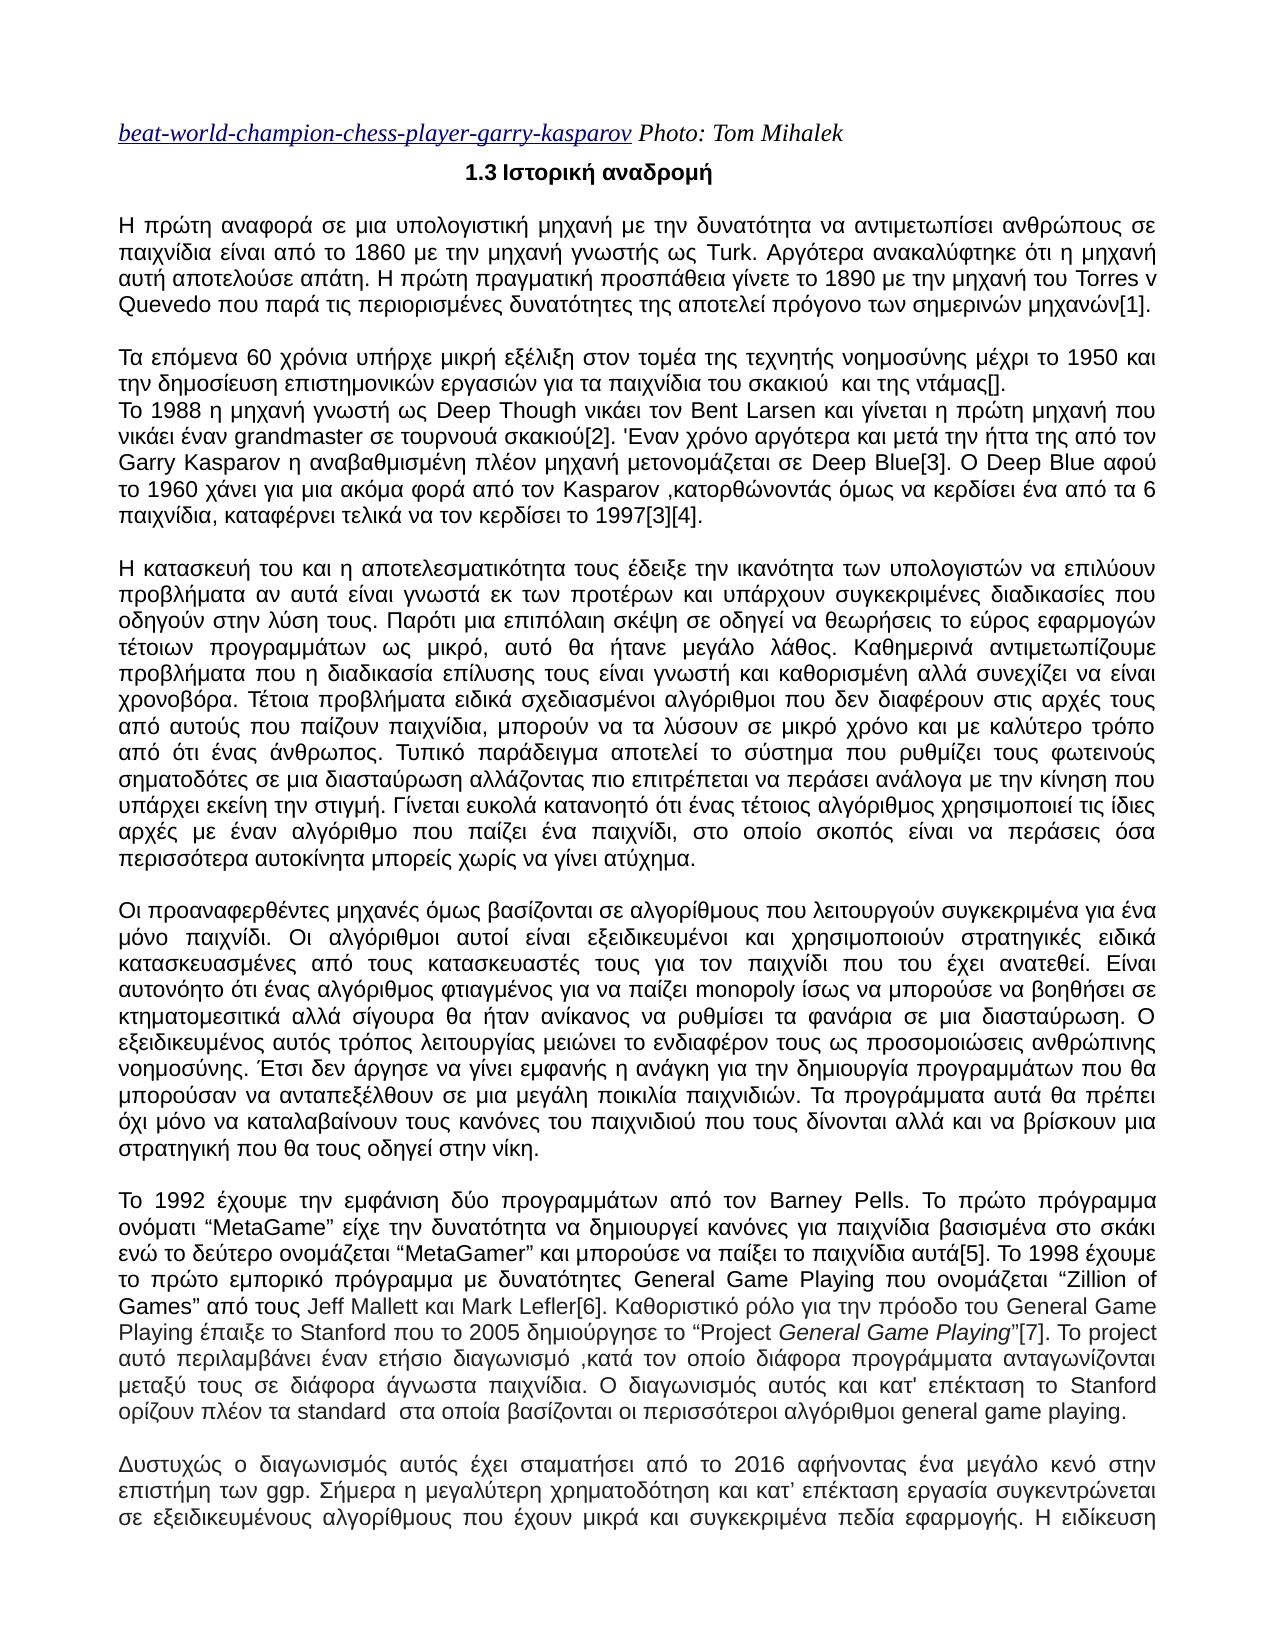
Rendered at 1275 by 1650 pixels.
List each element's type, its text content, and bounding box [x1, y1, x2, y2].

text beat-world-champion-chess-player-garry-kasparov Photo: Tom Mihalek [118, 118, 1157, 147]
text Οι προαναφερθέντες μηχανές όμως βασίζονται σε αλγορίθμους που λειτουργούν συγκεκριμένα για ένα μόνο παιχνίδι. Οι αλγόριθμοι αυτοί είναι εξειδικευμένοι και χρησιμοποιούν στρατηγικές ειδικά κατασκευασμένες από τους κατασκευαστές τους για τον παιχνίδι που του έχει ανατεθεί. Είναι αυτονόητο ότι ένας αλγόριθμος φτιαγμένος για να παίζει monopoly ίσως να μπορούσε να βοηθήσει σε κτηματομεσιτικά αλλά σίγουρα θα ήταν ανίκανος να ρυθμίσει τα φανάρια σε μια διασταύρωση. Ο εξειδικευμένος αυτός τρόπος λειτουργίας μειώνει το ενδιαφέρον τους ως προσομοιώσεις ανθρώπινης νοημοσύνης. Έτσι δεν άργησε να γίνει εμφανής η ανάγκη για την δημιουργία προγραμμάτων που θα μπορούσαν να ανταπεξέλθουν σε μια μεγάλη ποικιλία παιχνιδιών. Τα προγράμματα αυτά θα πρέπει όχι μόνο να καταλαβαίνουν τους κανόνες του παιχνιδιού που τους δίνονται αλλά και να βρίσκουν μια στρατηγική που θα τους οδηγεί στην νίκη. [118, 897, 1157, 1161]
list Ιστορική αναδρομή [465, 159, 1157, 186]
text Η κατασκευή του και η αποτελεσματικότητα τους έδειξε την ικανότητα των υπολογιστών να επιλύουν προβλήματα αν αυτά είναι γνωστά εκ των προτέρων και υπάρχουν συγκεκριμένες διαδικασίες που οδηγούν στην λύση τους. Παρότι μια επιπόλαιη σκέψη σε οδηγεί να θεωρήσεις το εύρος εφαρμογών τέτοιων προγραμμάτων ως μικρό, αυτό θα ήτανε μεγάλο λάθος. Καθημερινά αντιμετωπίζουμε προβλήματα που η διαδικασία επίλυσης τους είναι γνωστή και καθορισμένη αλλά συνεχίζει να είναι χρονοβόρα. Τέτοια προβλήματα ειδικά σχεδιασμένοι αλγόριθμοι που δεν διαφέρουν στις αρχές τους από αυτούς που παίζουν παιχνίδια, μπορούν να τα λύσουν σε μικρό χρόνο και με καλύτερο τρόπο από ότι ένας άνθρωπος. Τυπικό παράδειγμα αποτελεί το σύστημα που ρυθμίζει τους φωτεινούς σηματοδότες σε μια διασταύρωση αλλάζοντας πιο επιτρέπεται να περάσει ανάλογα με την κίνηση που υπάρχει εκείνη την στιγμή. Γίνεται ευκολά κατανοητό ότι ένας τέτοιος αλγόριθμος χρησιμοποιεί τις ίδιες αρχές με έναν αλγόριθμο που παίζει ένα παιχνίδι, στο οποίο σκοπός είναι να περάσεις όσα περισσότερα αυτοκίνητα μπορείς χωρίς να γίνει ατύχημα. [118, 555, 1157, 871]
text Η πρώτη αναφορά σε μια υπολογιστική μηχανή με την δυνατότητα να αντιμετωπίσει ανθρώπους σε παιχνίδια είναι από το 1860 με την μηχανή γνωστής ως Turk. Αργότερα ανακαλύφτηκε ότι η μηχανή αυτή αποτελούσε απάτη. Η πρώτη πραγματική προσπάθεια γίνετε το 1890 με την μηχανή του Torres v Quevedo που παρά τις περιορισμένες δυνατότητες της αποτελεί πρόγονο των σημερινών μηχανών[1]. [118, 212, 1157, 317]
text Τα επόμενα 60 χρόνια υπήρχε μικρή εξέλιξη στον τομέα της τεχνητής νοημοσύνης μέχρι το 1950 και την δημοσίευση επιστημονικών εργασιών για τα παιχνίδια του σκακιού και της ντάμας[]. [118, 344, 1157, 397]
text Δυστυχώς ο διαγωνισμός αυτός έχει σταματήσει από το 2016 αφήνοντας ένα μεγάλο κενό στην επιστήμη των ggp. Σήμερα η μεγαλύτερη χρηματοδότηση και κατ’ επέκταση εργασία συγκεντρώνεται σε εξειδικευμένους αλγορίθμους που έχουν μικρά και συγκεκριμένα πεδία εφαρμογής. Η ειδίκευση [118, 1451, 1157, 1530]
text Το 1988 η μηχανή γνωστή ως Deep Though νικάει τον Bent Larsen και γίνεται η πρώτη μηχανή που νικάει έναν grandmaster σε τουρνουά σκακιού[2]. 'Eναν χρόνο αργότερα και μετά την ήττα της από τον Garry Kasparov η αναβαθμισμένη πλέον μηχανή μετονομάζεται σε Deep Blue[3]. Ο Deep Blue αφού το 1960 χάνει για μια ακόμα φορά από τον Kasparov ,κατορθώνοντάς όμως να κερδίσει ένα από τα 6 παιχνίδια, καταφέρνει τελικά να τον κερδίσει το 1997[3][4]. [118, 397, 1157, 528]
text Το 1992 έχουμε την εμφάνιση δύο προγραμμάτων από τον Barney Pells. To πρώτο πρόγραμμα ονόματι “MetaGame” είχε την δυνατότητα να δημιουργεί κανόνες για παιχνίδια βασισμένα στο σκάκι ενώ το δεύτερο ονομάζεται “MetaGamer” και μπορούσε να παίξει το παιχνίδια αυτά[5]. Το 1998 έχουμε το πρώτο εμπορικό πρόγραμμα με δυνατότητες General Game Playing που ονομάζεται “Zillion of Games” από τους Jeff Mallett και Mark Lefler[6]. Καθοριστικό ρόλο για την πρόοδο του General Game Playing έπαιξε το Stanford που το 2005 δημιούργησε το “Project General Game Playing”[7]. Το project αυτό περιλαμβάνει έναν ετήσιο διαγωνισμό ,κατά τον οποίο διάφορα προγράμματα ανταγωνίζονται μεταξύ τους σε διάφορα άγνωστα παιχνίδια. Ο διαγωνισμός αυτός και κατ' επέκταση το Stanford ορίζουν πλέον τα standard στα οποία βασίζονται οι περισσότεροι αλγόριθμοι general game playing. [118, 1187, 1157, 1424]
